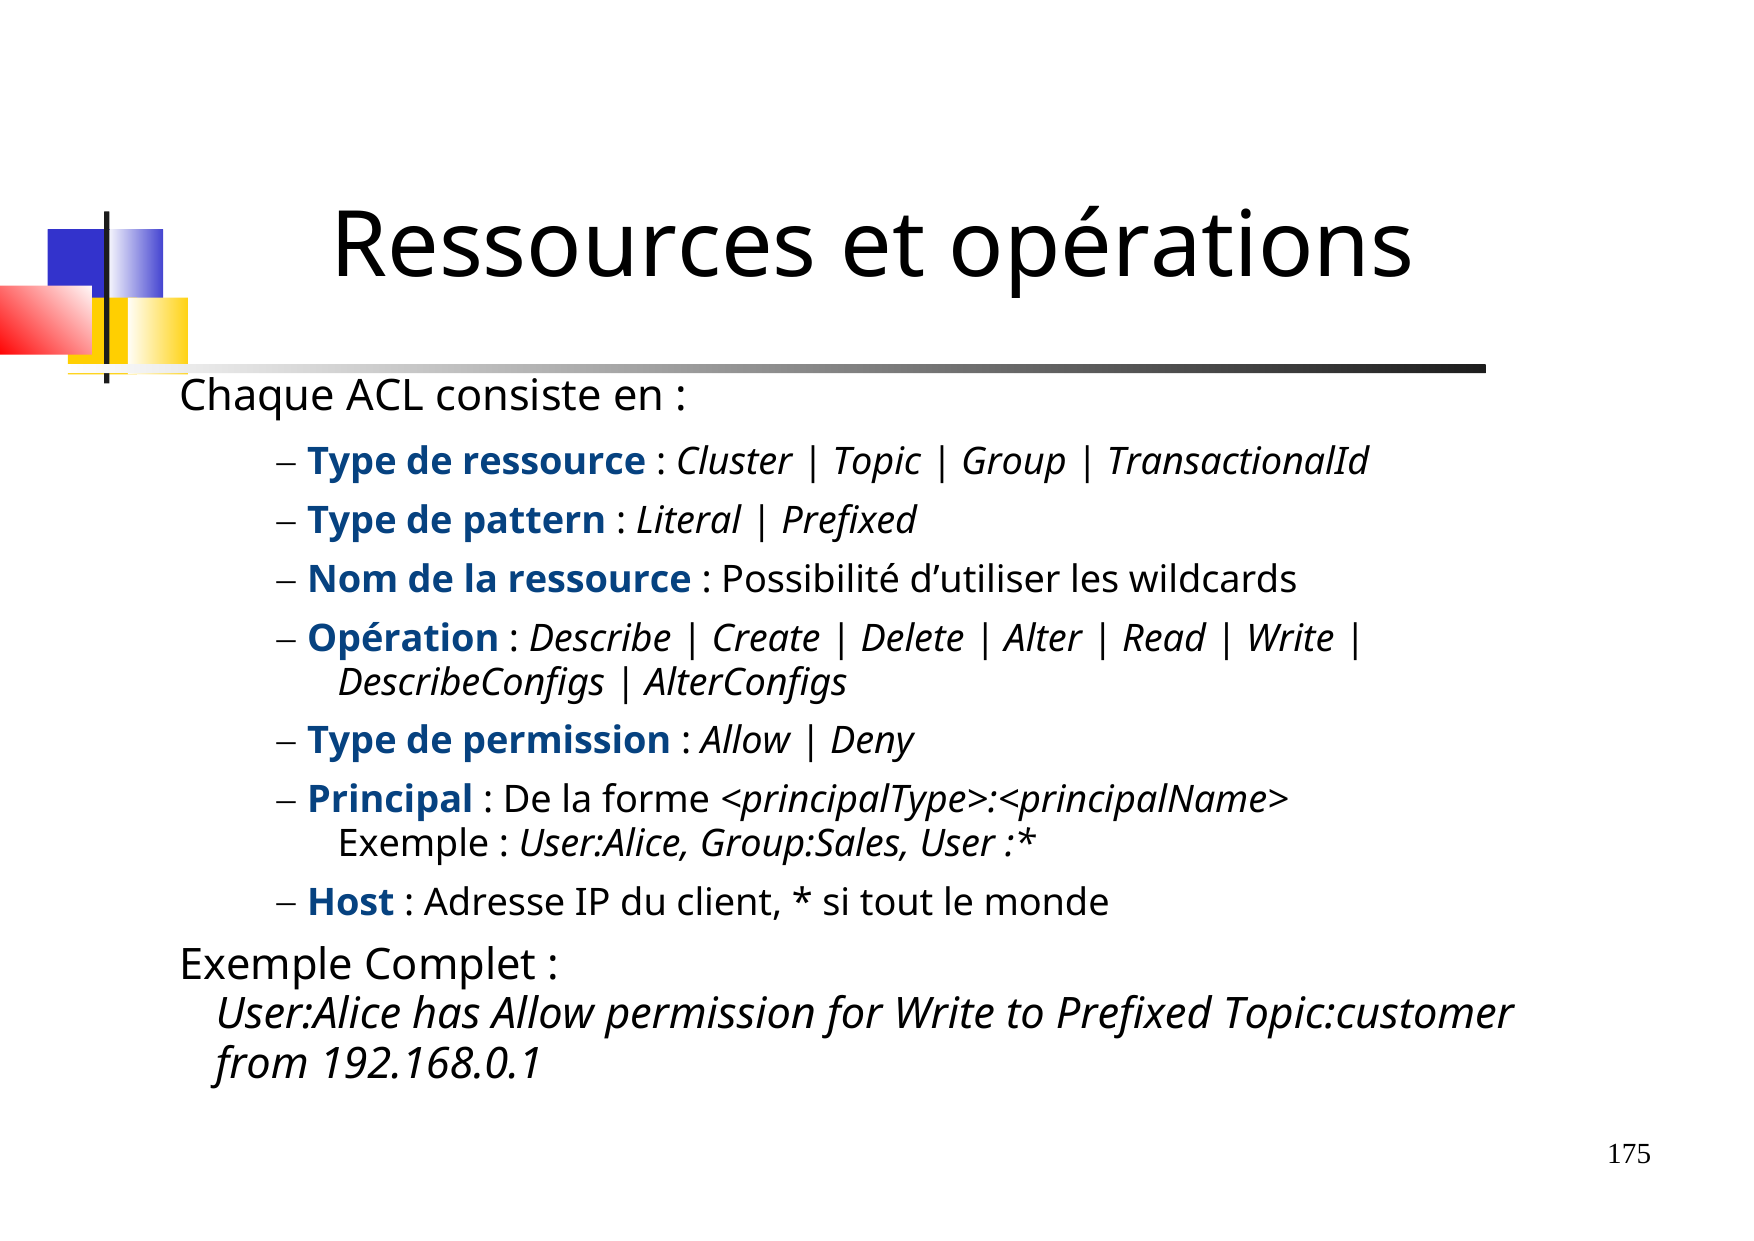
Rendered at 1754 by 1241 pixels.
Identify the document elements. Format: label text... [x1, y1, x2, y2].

list Chaque ACL consiste en : Type de ressource : Cluster | Topic | Group | TransactionalId Type de pattern : Literal | Prefixed Nom de la ressource : Possibilité d’utiliser les wildcards Opération : Describe | Create | Delete | Alter | Read | Write | DescribeConfigs | AlterConfigs Type de permission : Allow | Deny Principal : De la forme <principalType>:<principalName> Exemple : User:Alice, Group:Sales, User :* Host : Adresse IP du client, * si tout le monde Exemple Complet : User:Alice has Allow permission for Write to Prefixed Topic:customer from 192.168.0.1 [179, 371, 1567, 1091]
title Ressources et opérations [179, 139, 1567, 351]
